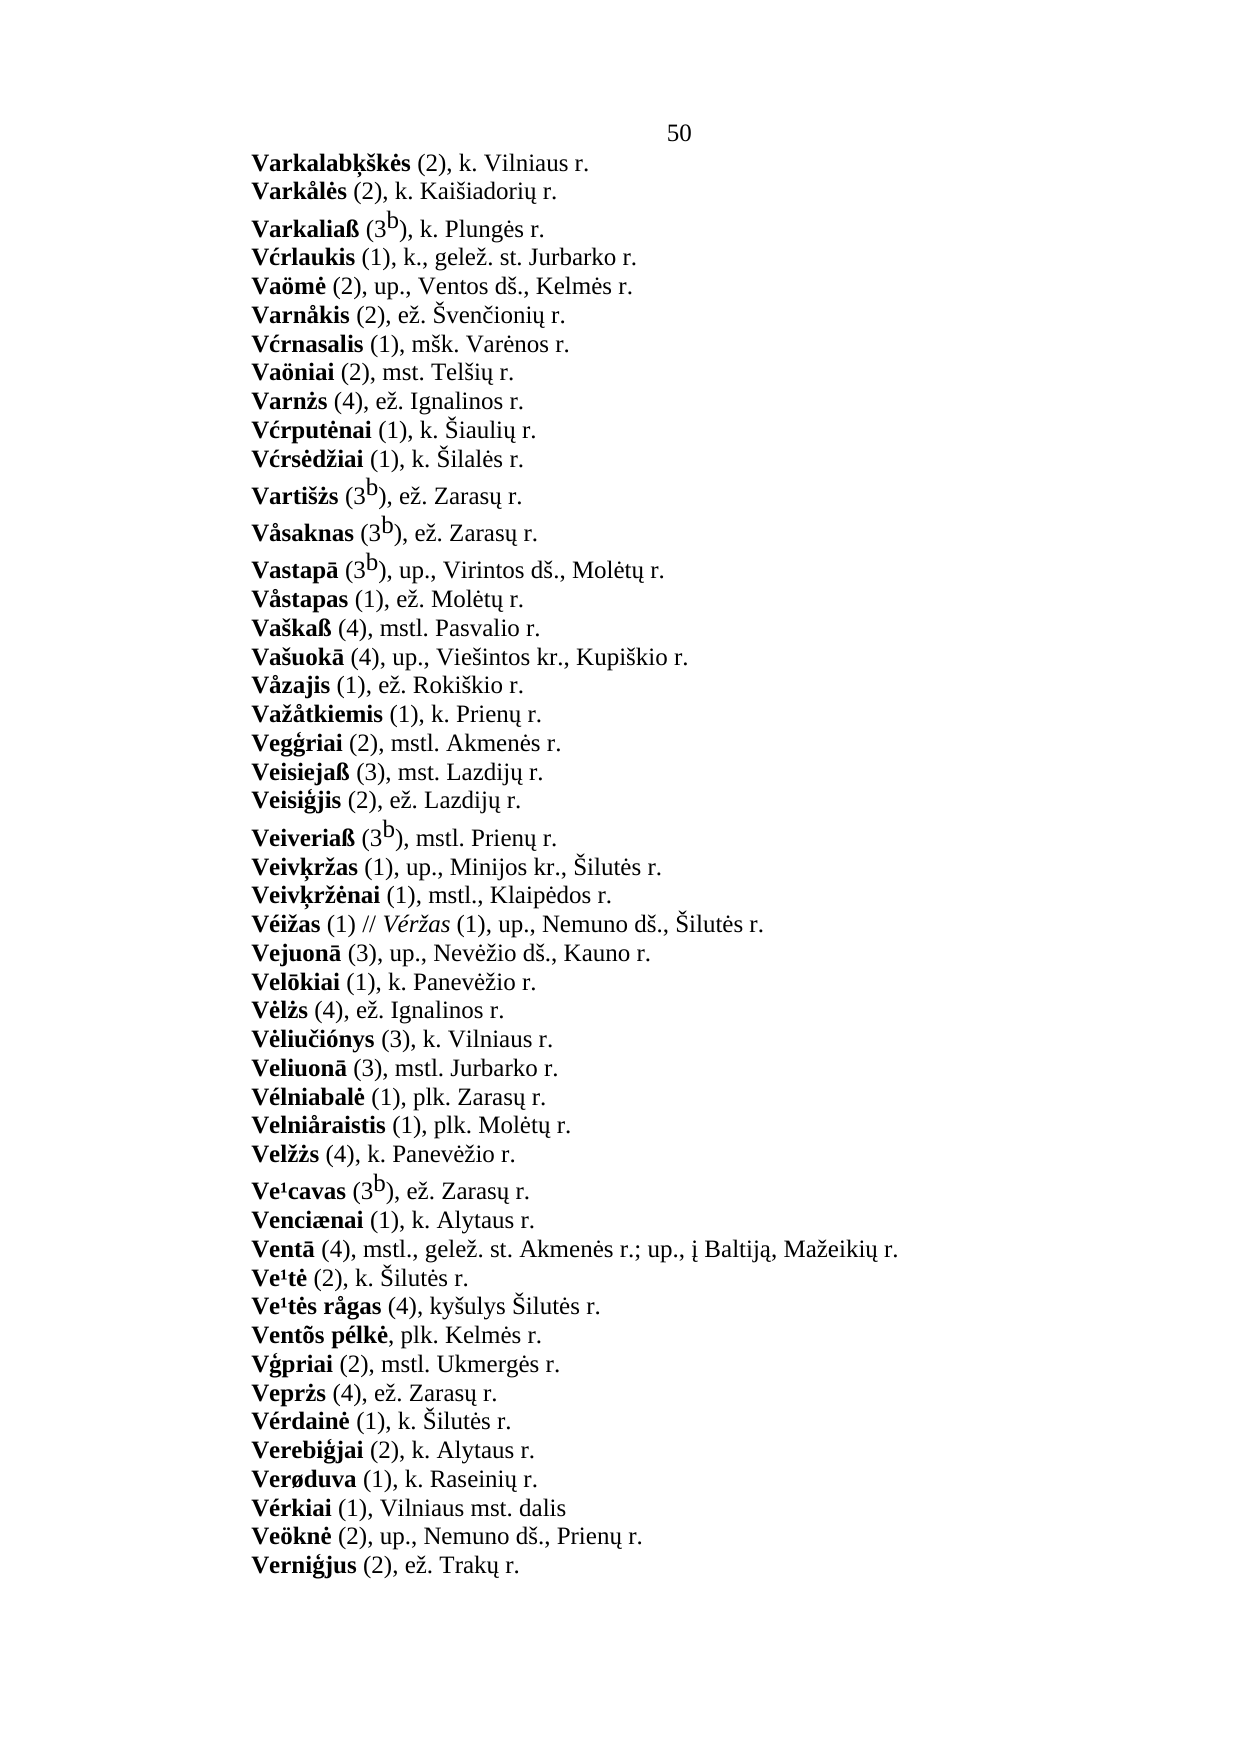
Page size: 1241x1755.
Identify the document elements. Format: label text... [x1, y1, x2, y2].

text Varkålės (2), k. Kaišiadorių r. [177, 176, 1181, 205]
text Vašuokā (4), up., Viešintos kr., Kupiškio r. [177, 642, 1181, 671]
text Vćrnasalis (1), mšk. Varėnos r. [177, 329, 1181, 357]
text Vérkiai (1), Vilniaus mst. dalis [177, 1493, 1181, 1521]
text Verniģjus (2), ež. Trakų r. [177, 1550, 1181, 1579]
text Veöknė (2), up., Nemuno dš., Prienų r. [177, 1521, 1181, 1550]
text Ve¹tės rågas (4), kyšulys Šilutės r. [177, 1291, 1181, 1320]
text Ve¹cavas (3b), ež. Zarasų r. [177, 1168, 1181, 1205]
text Verøduva (1), k. Raseinių r. [177, 1464, 1181, 1493]
text Velniåraistis (1), plk. Molėtų r. [177, 1110, 1181, 1139]
text Våsaknas (3b), ež. Zarasų r. [177, 510, 1181, 547]
text Våstapas (1), ež. Molėtų r. [177, 584, 1181, 613]
text Vaömė (2), up., Ventos dš., Kelmės r. [177, 271, 1181, 300]
text Vėliučiónys (3), k. Vilniaus r. [177, 1024, 1181, 1053]
text Varkaliaß (3b), k. Plungės r. [177, 205, 1181, 242]
text Varnåkis (2), ež. Švenčionių r. [177, 300, 1181, 329]
text Vćrsėdžiai (1), k. Šilalės r. [177, 444, 1181, 472]
text Ventā (4), mstl., gelež. st. Akmenės r.; up., į Baltiją, Mažeikių r. [177, 1234, 1181, 1263]
text Vartišżs (3b), ež. Zarasų r. [177, 472, 1181, 510]
text Veivķržėnai (1), mstl., Klaipėdos r. [177, 880, 1181, 909]
text Vélniabalė (1), plk. Zarasų r. [177, 1082, 1181, 1110]
text Veisiģjis (2), ež. Lazdijų r. [177, 786, 1181, 814]
text Varkalabķškės (2), k. Vilniaus r. [177, 148, 1181, 176]
text Varnżs (4), ež. Ignalinos r. [177, 386, 1181, 415]
text Velōkiai (1), k. Panevėžio r. [177, 967, 1181, 995]
text Vastapā (3b), up., Virintos dš., Molėtų r. [177, 547, 1181, 584]
text Vegģriai (2), mstl. Akmenės r. [177, 728, 1181, 757]
text Velžżs (4), k. Panevėžio r. [177, 1139, 1181, 1168]
text Vérdainė (1), k. Šilutės r. [177, 1406, 1181, 1435]
text Vģpriai (2), mstl. Ukmergės r. [177, 1349, 1181, 1378]
text Veivķržas (1), up., Minijos kr., Šilutės r. [177, 852, 1181, 880]
text Vejuonā (3), up., Nevėžio dš., Kauno r. [177, 938, 1181, 967]
text Veisiejaß (3), mst. Lazdijų r. [177, 757, 1181, 786]
text Ventõs pélkė, plk. Kelmės r. [177, 1320, 1181, 1349]
text Verebiģjai (2), k. Alytaus r. [177, 1435, 1181, 1464]
text Vaöniai (2), mst. Telšių r. [177, 357, 1181, 386]
text Veiveriaß (3b), mstl. Prienų r. [177, 814, 1181, 852]
text Važåtkiemis (1), k. Prienų r. [177, 699, 1181, 728]
text Venciænai (1), k. Alytaus r. [177, 1205, 1181, 1234]
text Ve¹tė (2), k. Šilutės r. [177, 1263, 1181, 1291]
text Véižas (1) // Véržas (1), up., Nemuno dš., Šilutės r. [177, 909, 1181, 938]
text Vėlżs (4), ež. Ignalinos r. [177, 995, 1181, 1024]
text Vćrputėnai (1), k. Šiaulių r. [177, 415, 1181, 444]
text Vćrlaukis (1), k., gelež. st. Jurbarko r. [177, 242, 1181, 271]
text Veliuonā (3), mstl. Jurbarko r. [177, 1053, 1181, 1082]
text Veprżs (4), ež. Zarasų r. [177, 1378, 1181, 1406]
text Vaškaß (4), mstl. Pasvalio r. [177, 613, 1181, 642]
text Våzajis (1), ež. Rokiškio r. [177, 671, 1181, 699]
